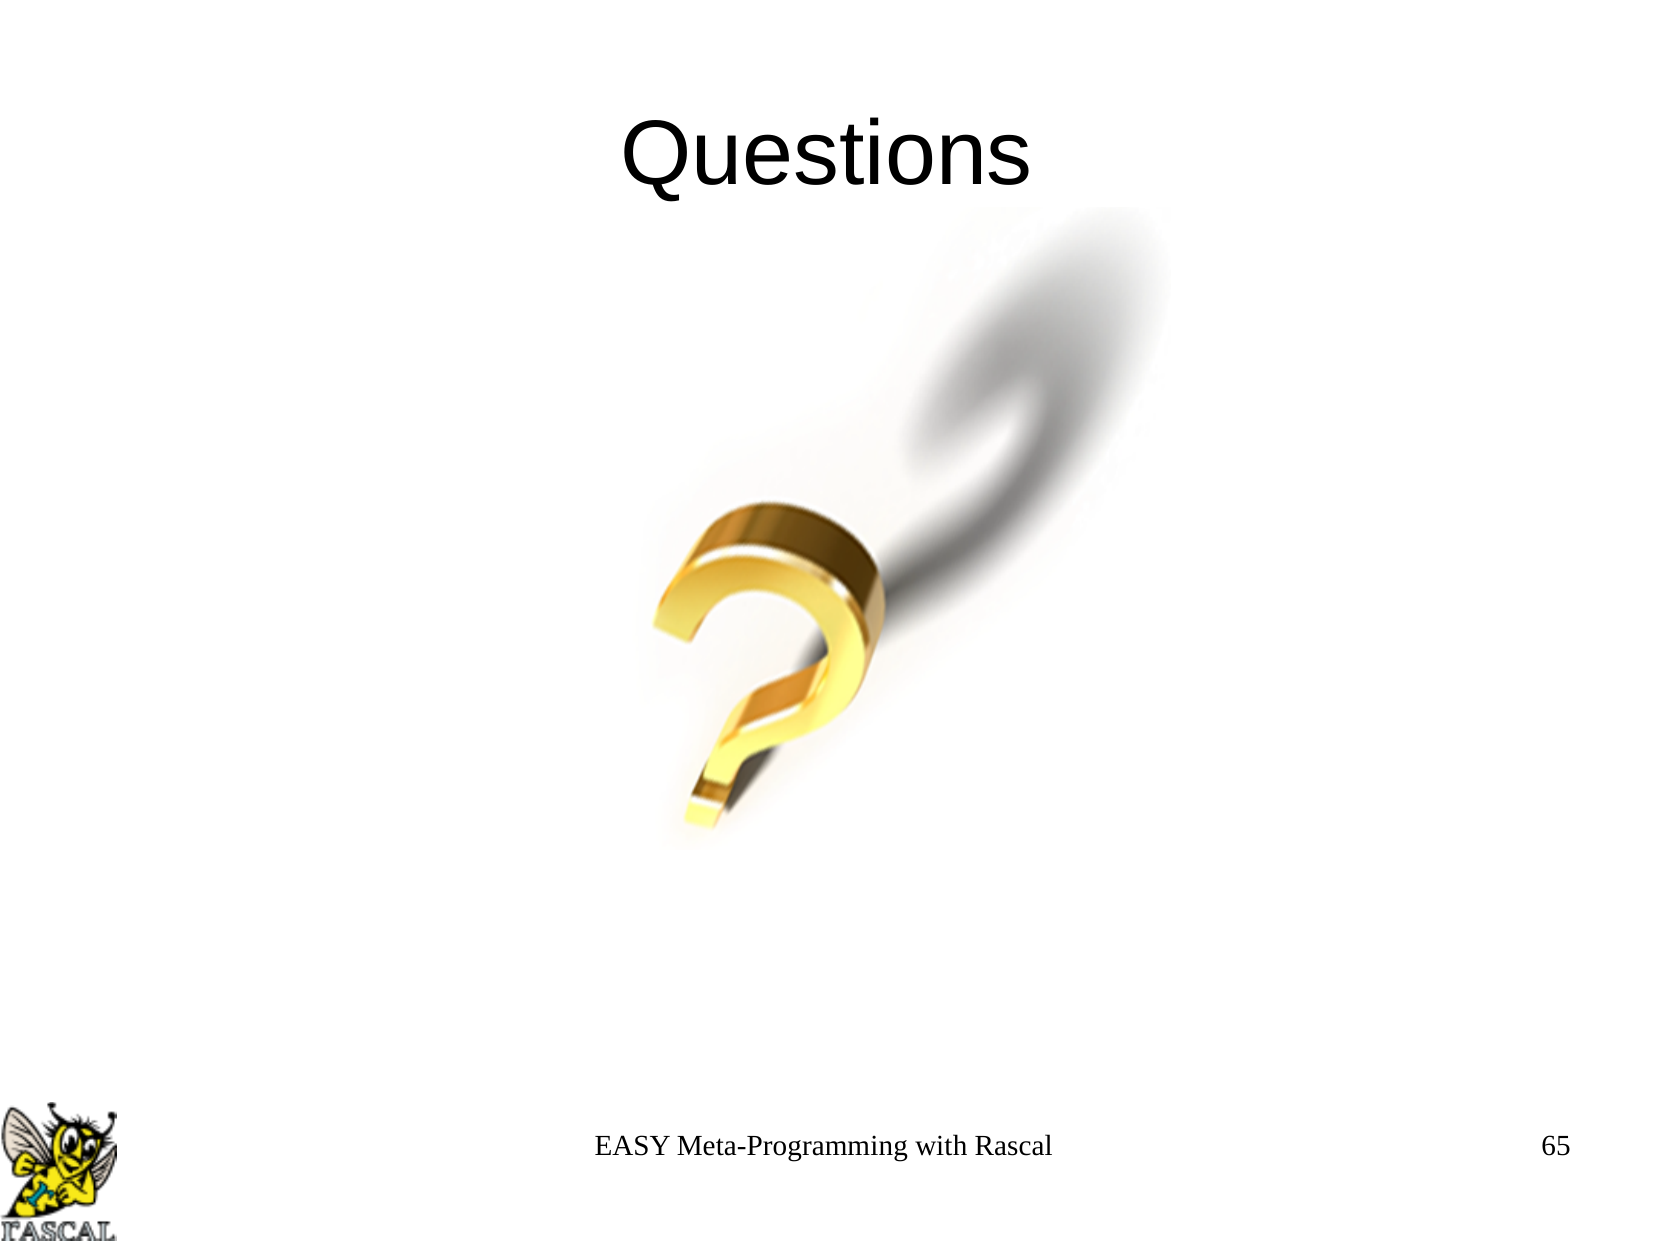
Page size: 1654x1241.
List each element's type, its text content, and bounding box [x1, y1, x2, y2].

picture [616, 207, 1171, 850]
picture [0, 1102, 117, 1241]
title Questions [82, 49, 1571, 257]
